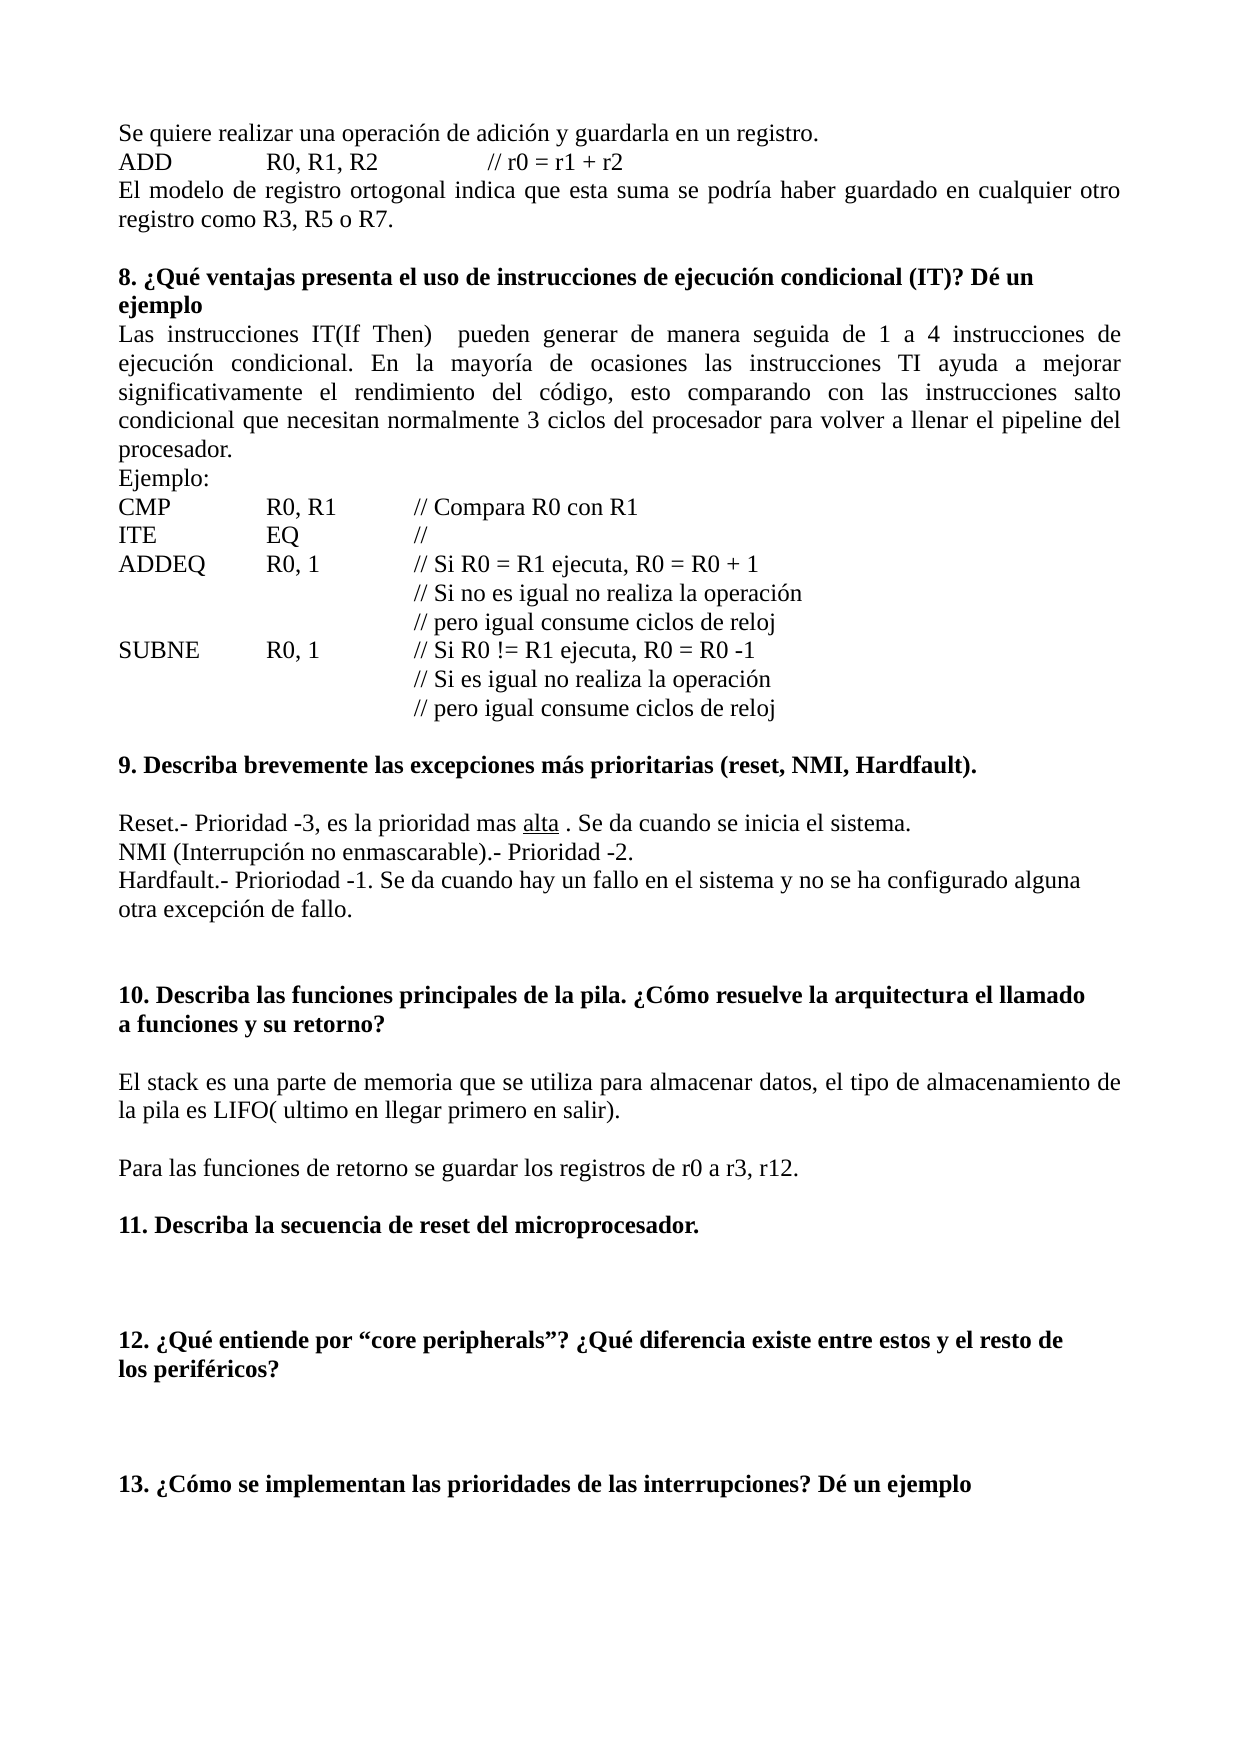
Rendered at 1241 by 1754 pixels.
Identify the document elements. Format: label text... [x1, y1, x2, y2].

table_cell [118, 1587, 900, 1592]
text Las instrucciones IT(If Then) pueden generar de manera seguida de 1 a 4 instrucciones de ejecución condicional. En la mayoría de ocasiones las instrucciones TI ayuda a mejorar significativamente el rendimiento del código, esto comparando con las instrucciones salto condicional que necesitan normalmente 3 ciclos del procesador para volver a llenar el pipeline del procesador. [118, 319, 1122, 463]
text los periféricos? [118, 1354, 1122, 1383]
text NMI (Interrupción no enmascarable).- Prioridad -2. [118, 837, 1122, 866]
text ejemplo [118, 291, 1122, 319]
text 11. Describa la secuencia de reset del microprocesador. [118, 1211, 1122, 1239]
text Reset.- Prioridad -3, es la prioridad mas alta . Se da cuando se inicia el sistema. [118, 808, 1122, 837]
text // Si es igual no realiza la operación [118, 664, 1122, 693]
text CMP R0, R1 // Compara R0 con R1 [118, 492, 1122, 521]
text // Si no es igual no realiza la operación [118, 578, 1122, 607]
text // pero igual consume ciclos de reloj [118, 693, 1122, 722]
text SUBNE R0, 1 // Si R0 != R1 ejecuta, R0 = R0 -1 [118, 636, 1122, 664]
text ADD R0, R1, R2 // r0 = r1 + r2 [118, 147, 1122, 176]
text El stack es una parte de memoria que se utiliza para almacenar datos, el tipo de almacenamiento de la pila es LIFO( ultimo en llegar primero en salir). [118, 1067, 1122, 1124]
text 9. Describa brevemente las excepciones más prioritarias (reset, NMI, Hardfault). [118, 751, 1122, 779]
text El modelo de registro ortogonal indica que esta suma se podría haber guardado en cualquier otro registro como R3, R5 o R7. [118, 176, 1122, 233]
text Se quiere realizar una operación de adición y guardarla en un registro. [118, 118, 1122, 147]
text Hardfault.- Prioriodad -1. Se da cuando hay un fallo en el sistema y no se ha configurado alguna otra excepción de fallo. [118, 866, 1122, 923]
text 10. Describa las funciones principales de la pila. ¿Cómo resuelve la arquitectura el llamado [118, 981, 1122, 1009]
text 8. ¿Qué ventajas presenta el uso de instrucciones de ejecución condicional (IT)? Dé un [118, 262, 1122, 291]
text ITE EQ // [118, 521, 1122, 549]
text // pero igual consume ciclos de reloj [118, 607, 1122, 636]
table_header [118, 1556, 900, 1587]
text 13. ¿Cómo se implementan las prioridades de las interrupciones? Dé un ejemplo [118, 1469, 1122, 1498]
text Ejemplo: [118, 463, 1122, 492]
text ADDEQ R0, 1 // Si R0 = R1 ejecuta, R0 = R0 + 1 [118, 549, 1122, 578]
text 12. ¿Qué entiende por “core peripherals”? ¿Qué diferencia existe entre estos y el resto de [118, 1326, 1122, 1354]
text Para las funciones de retorno se guardar los registros de r0 a r3, r12. [118, 1153, 1122, 1182]
text a funciones y su retorno? [118, 1009, 1122, 1038]
